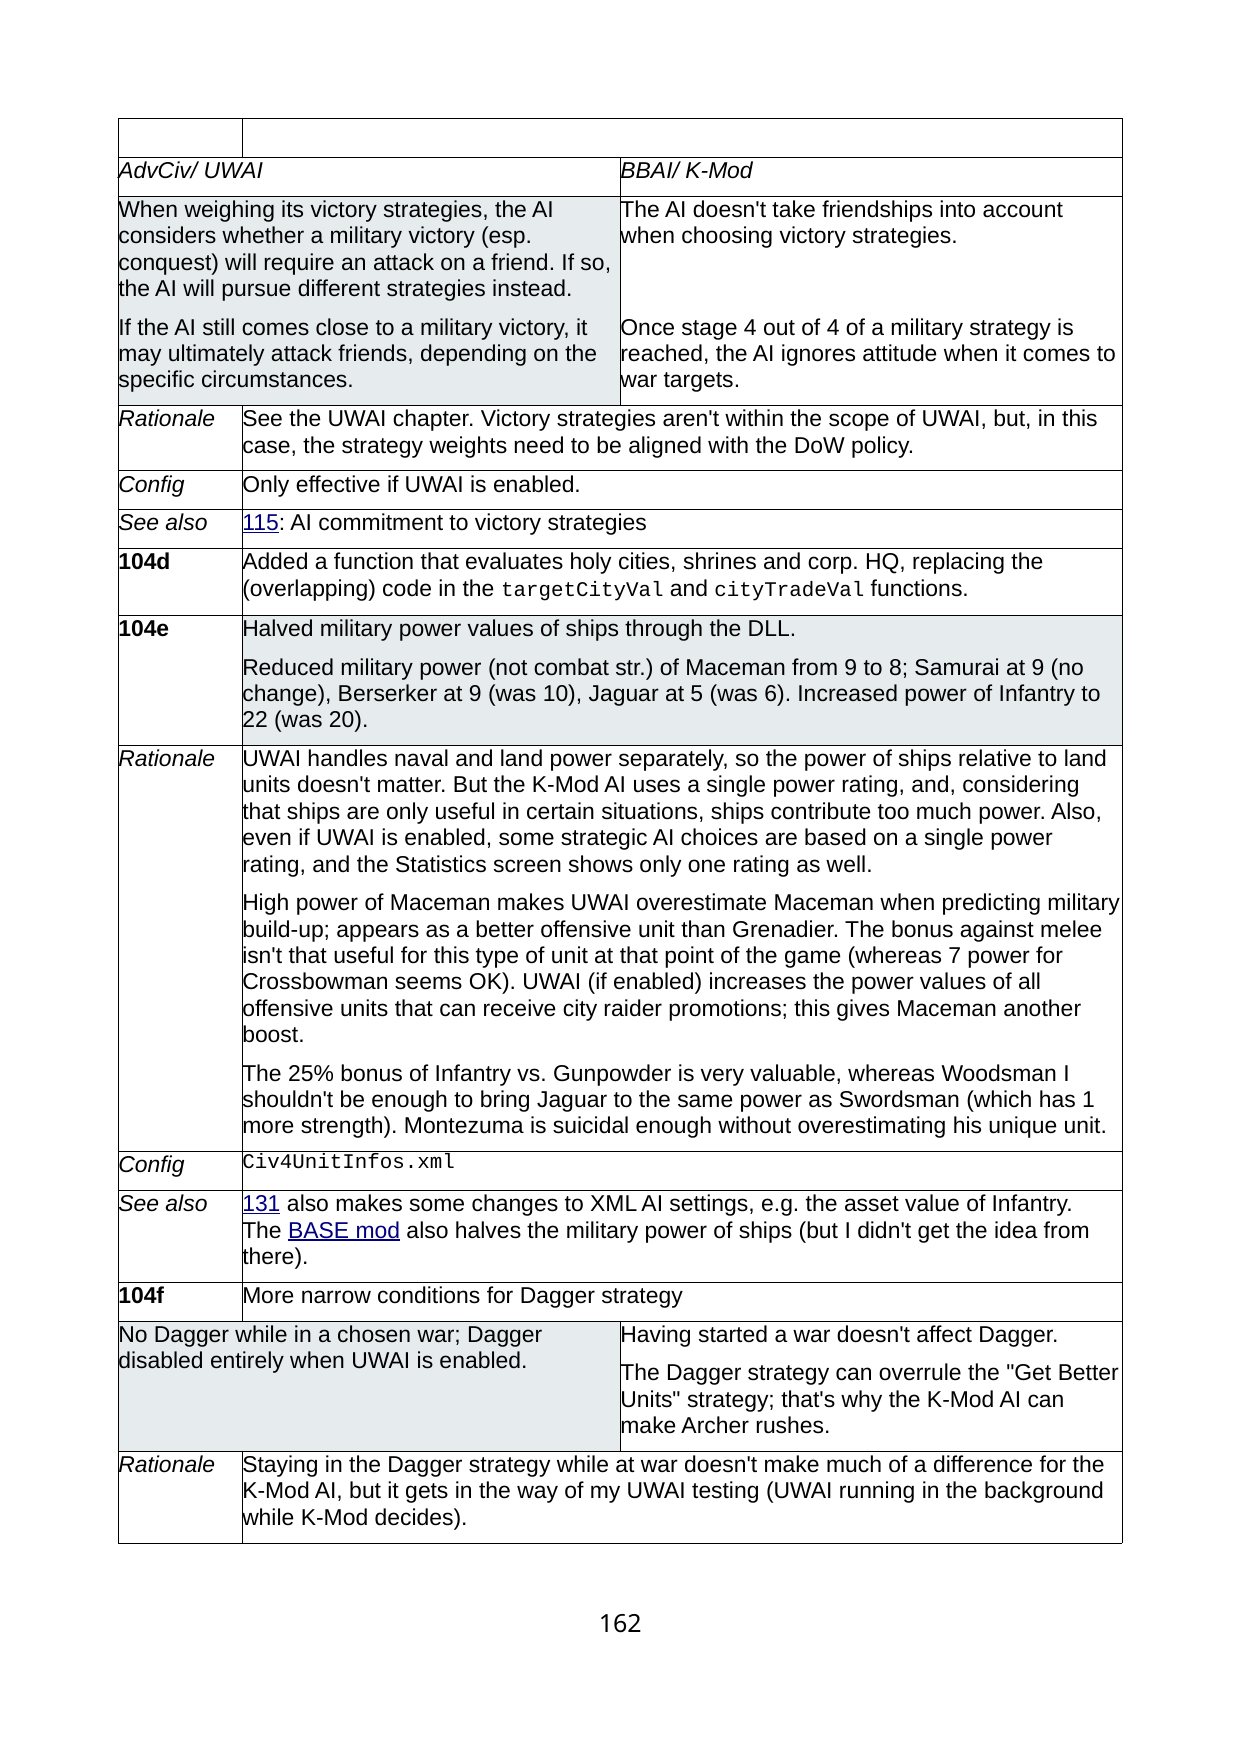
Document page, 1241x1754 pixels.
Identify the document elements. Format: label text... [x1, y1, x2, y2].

table_cell 104e [119, 616, 242, 745]
table_cell When weighing its victory strategies, the AI considers whether a military victory (esp. conquest) will require an attack on a friend. If so, the AI will pursue different strategies instead. If the AI still comes close to a military victory, it may ultimately attack friends, depending on the specific circumstances. [119, 197, 620, 405]
table_cell No Dagger while in a chosen war; Dagger disabled entirely when UWAI is enabled. [119, 1322, 620, 1451]
table_cell Rationale [119, 746, 242, 1151]
table_cell Config [119, 1152, 242, 1190]
table_cell Civ4UnitInfos.xml [243, 1152, 1122, 1190]
table_cell 131 also makes some changes to XML AI settings, e.g. the asset value of Infantry. The BASE mod also halves the military power of ships (but I didn't get the idea from there). [243, 1191, 1122, 1282]
table_cell Rationale [119, 1452, 242, 1542]
table_cell BBAI/ K-Mod [621, 158, 1122, 196]
table_cell 104d [119, 549, 242, 615]
table_cell Halved military power values of ships through the DLL. Reduced military power (not combat str.) of Maceman from 9 to 8; Samurai at 9 (no change), Berserker at 9 (was 10), Jaguar at 5 (was 6). Increased power of Infantry to 22 (was 20). [243, 616, 1122, 745]
table_cell [243, 119, 1122, 157]
table_cell 115: AI commitment to victory strategies [243, 510, 1122, 548]
table_cell Having started a war doesn't affect Dagger. The Dagger strategy can overrule the "Get Better Units" strategy; that's why the K-Mod AI can make Archer rushes. [621, 1322, 1122, 1451]
table_cell Added a function that evaluates holy cities, shrines and corp. HQ, replacing the (overlapping) code in the targetCityVal and cityTradeVal functions. [243, 549, 1122, 615]
table_cell Only effective if UWAI is enabled. [243, 471, 1122, 509]
table_cell Rationale [119, 406, 242, 470]
table_cell Config [119, 471, 242, 509]
table_cell 104f [119, 1283, 242, 1321]
table_cell AdvCiv/ UWAI [119, 158, 620, 196]
table_cell See also [119, 1191, 242, 1282]
table_cell More narrow conditions for Dagger strategy [243, 1283, 1122, 1321]
table_cell [119, 119, 242, 157]
table_cell Staying in the Dagger strategy while at war doesn't make much of a difference for the K-Mod AI, but it gets in the way of my UWAI testing (UWAI running in the background while K-Mod decides). [243, 1452, 1122, 1542]
table_cell UWAI handles naval and land power separately, so the power of ships relative to land units doesn't matter. But the K-Mod AI uses a single power rating, and, considering that ships are only useful in certain situations, ships contribute too much power. Also, even if UWAI is enabled, some strategic AI choices are based on a single power rating, and the Statistics screen shows only one rating as well. High power of Maceman makes UWAI overestimate Maceman when predicting military build-up; appears as a better offensive unit than Grenadier. The bonus against melee isn't that useful for this type of unit at that point of the game (whereas 7 power for Crossbowman seems OK). UWAI (if enabled) increases the power values of all offensive units that can receive city raider promotions; this gives Maceman another boost. The 25% bonus of Infantry vs. Gunpowder is very valuable, whereas Woodsman I shouldn't be enough to bring Jaguar to the same power as Swordsman (which has 1 more strength). Montezuma is suicidal enough without overestimating his unique unit. [243, 746, 1122, 1151]
table_cell See the UWAI chapter. Victory strategies aren't within the scope of UWAI, but, in this case, the strategy weights need to be aligned with the DoW policy. [243, 406, 1122, 470]
table_cell See also [119, 510, 242, 548]
table_cell The AI doesn't take friendships into account when choosing victory strategies. Once stage 4 out of 4 of a military strategy is reached, the AI ignores attitude when it comes to war targets. [621, 197, 1122, 405]
